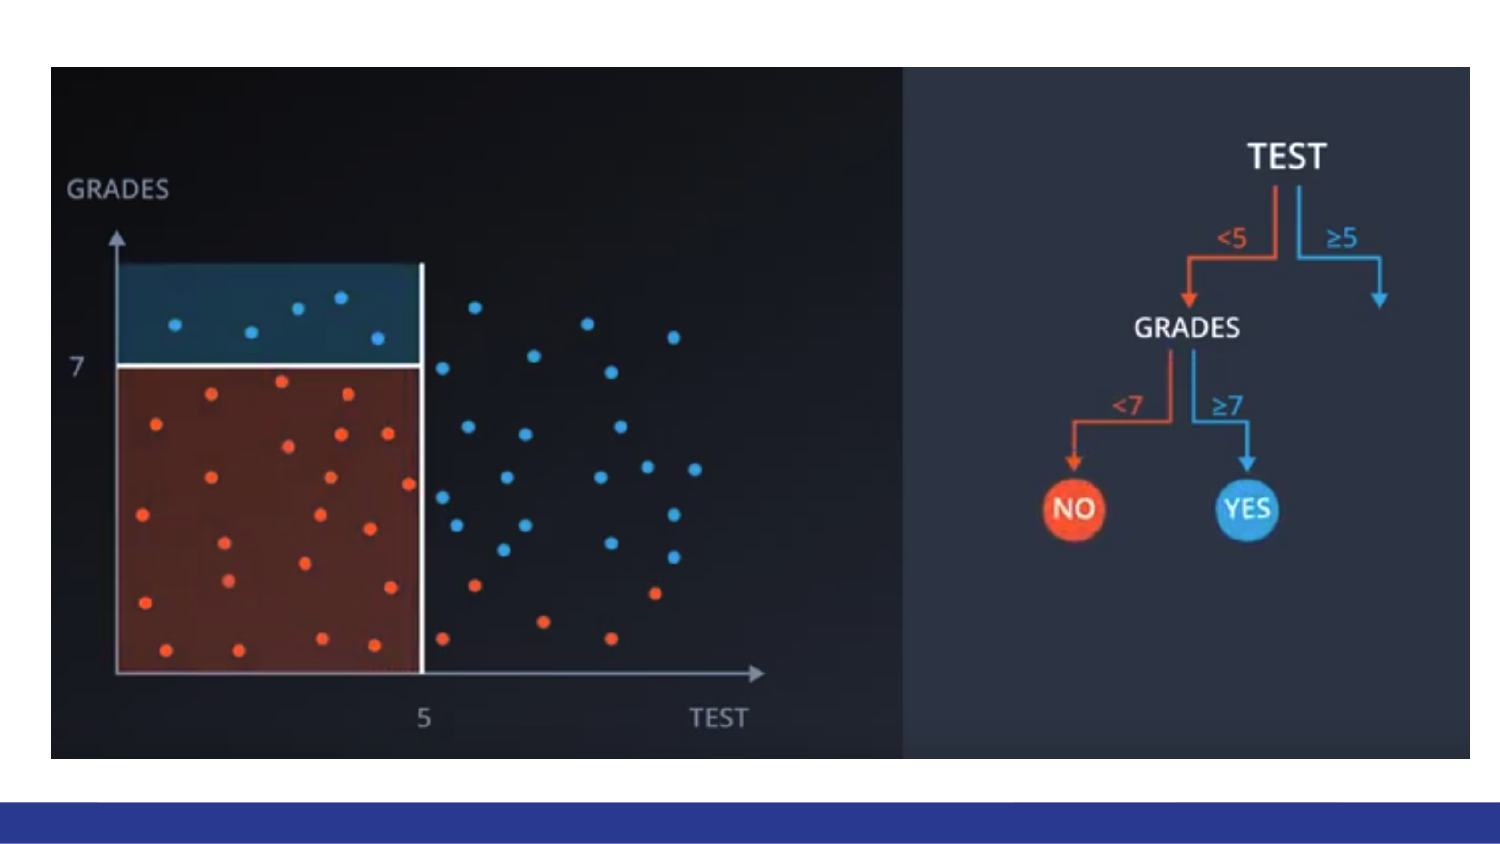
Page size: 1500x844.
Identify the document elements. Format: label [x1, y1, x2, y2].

text_box [97, 638, 1500, 803]
picture [51, 67, 1470, 759]
